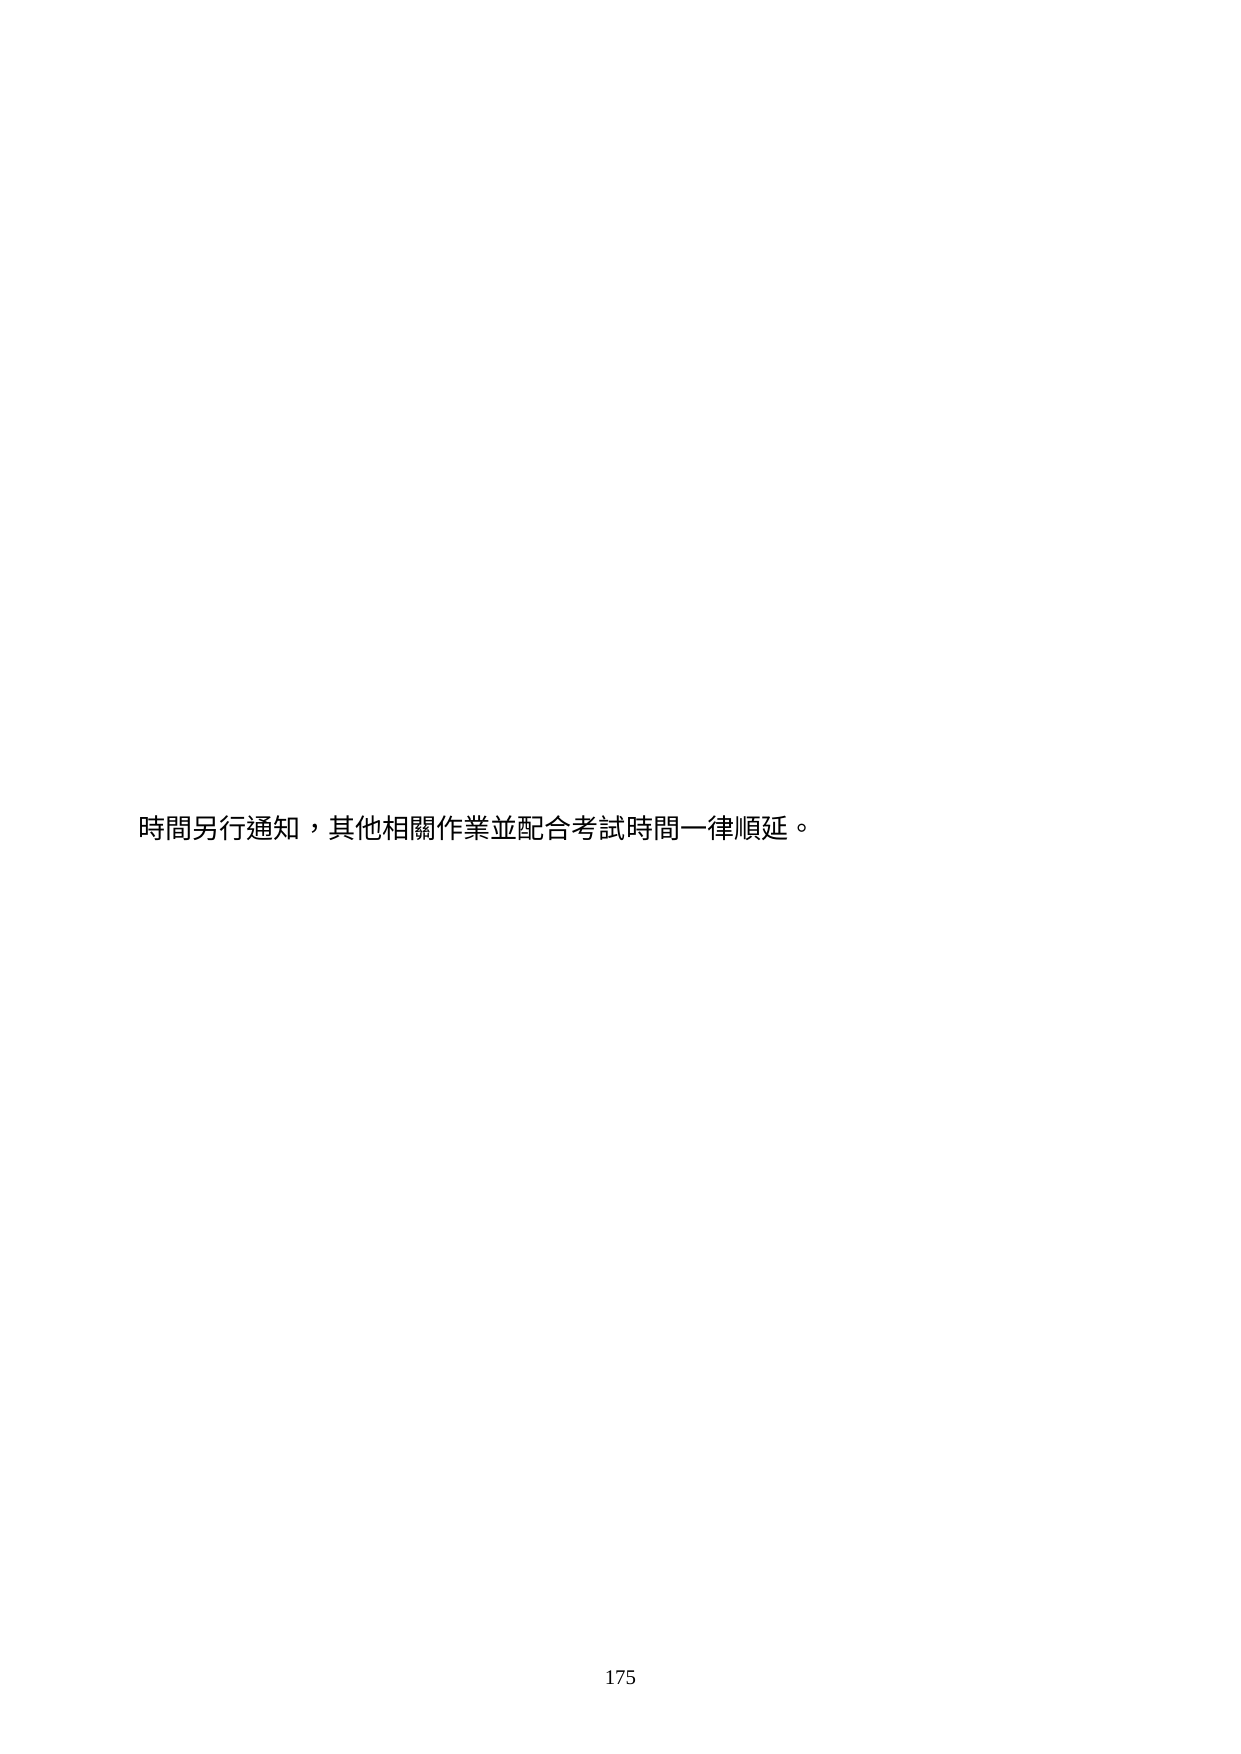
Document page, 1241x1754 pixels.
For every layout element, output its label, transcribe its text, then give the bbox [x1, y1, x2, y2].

list 時間另行通知，其他相關作業並配合考試時間一律順延。 [106, 800, 1134, 848]
